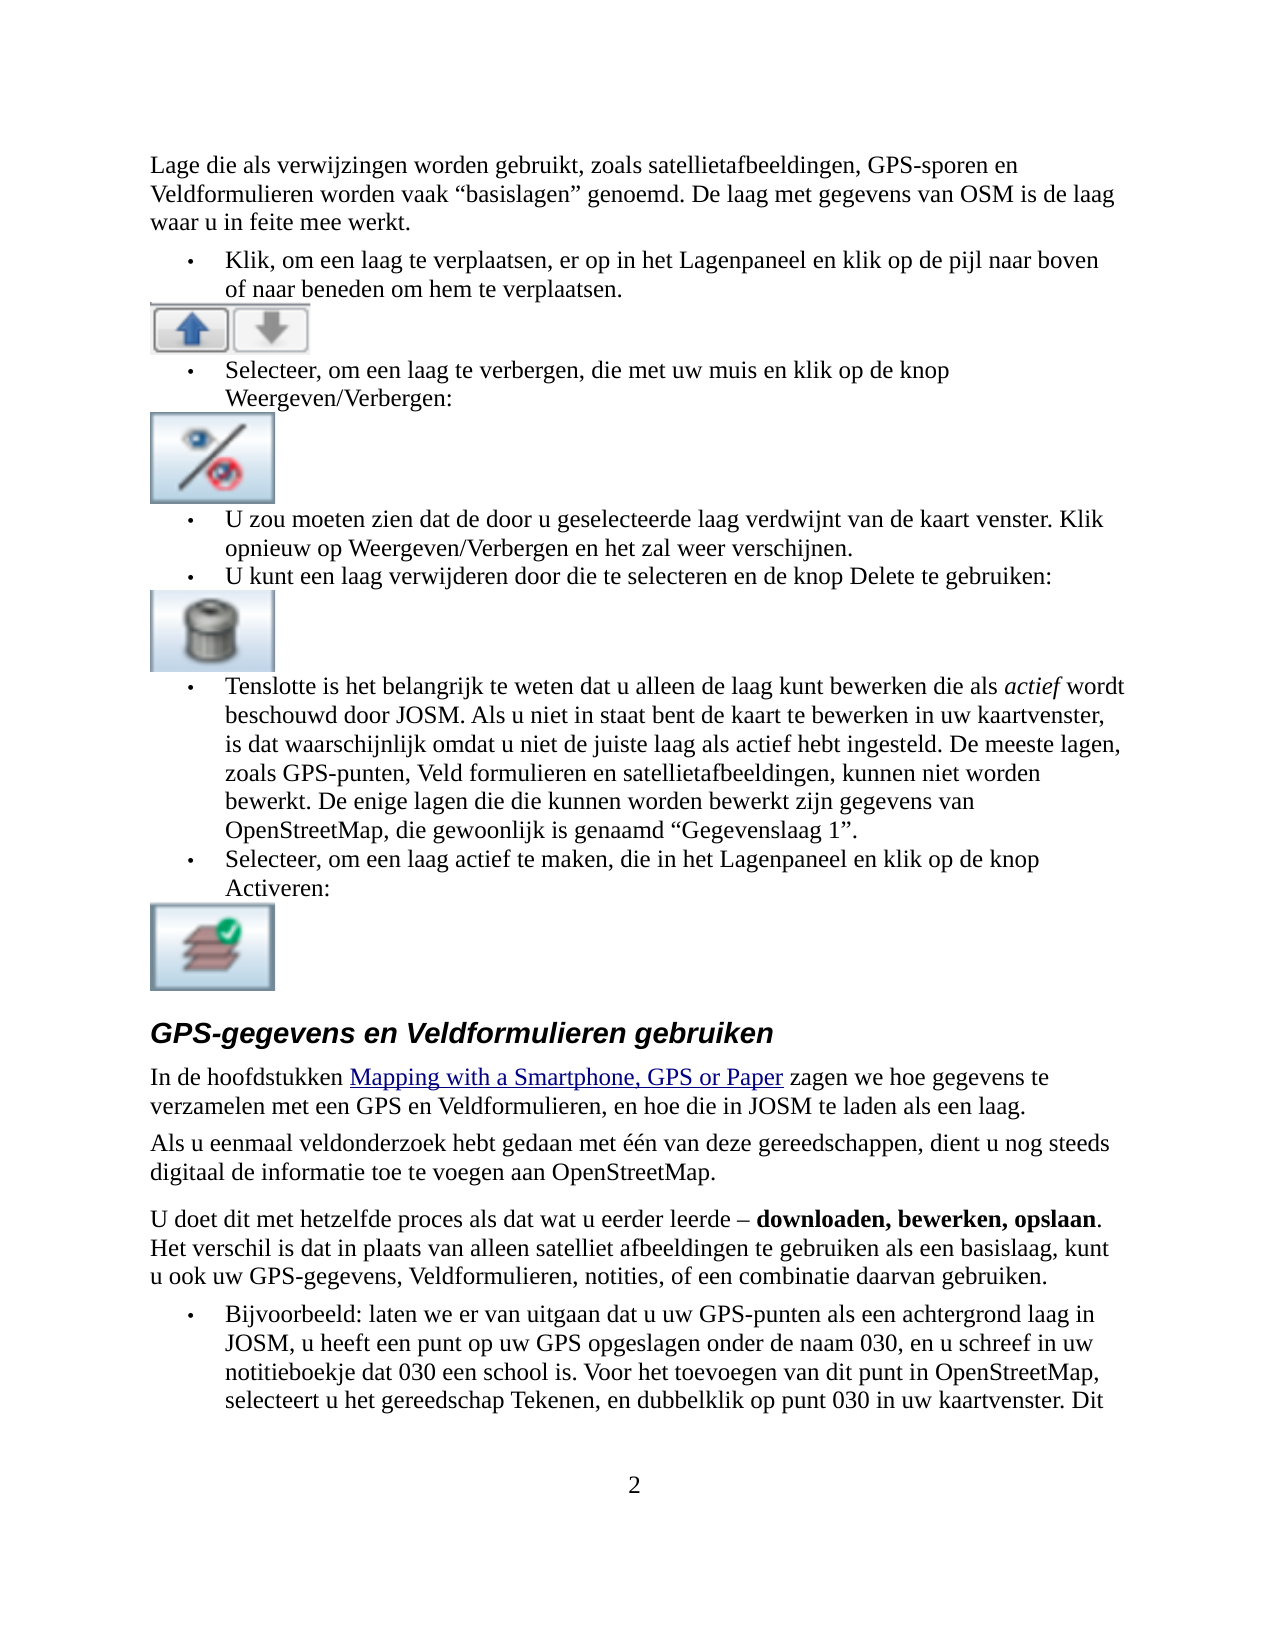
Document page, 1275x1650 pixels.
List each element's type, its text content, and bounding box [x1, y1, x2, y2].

text U doet dit met hetzelfde proces als dat wat u eerder leerde – downloaden, bewerken, opslaan. Het verschil is dat in plaats van alleen satelliet afbeeldingen te gebruiken als een basislaag, kunt u ook uw GPS-gegevens, Veldformulieren, notities, of een combinatie daarvan gebruiken. [150, 1204, 1125, 1290]
text Lage die als verwijzingen worden gebruikt, zoals satellietafbeeldingen, GPS-sporen en Veldformulieren worden vaak “basislagen” genoemd. De laag met gegevens van OSM is de laag waar u in feite mee werkt. [150, 150, 1125, 236]
text In de hoofdstukken Mapping with a Smartphone, GPS or Paper zagen we hoe gegevens te verzamelen met een GPS en Veldformulieren, en hoe die in JOSM te laden als een laag. [150, 1062, 1125, 1119]
list Selecteer, om een laag actief te maken, die in het Lagenpaneel en klik op de knop Activeren: [187, 844, 1125, 901]
list Selecteer, om een laag te verbergen, die met uw muis en klik op de knop Weergeven/Verbergen: [187, 355, 1125, 412]
picture [150, 302, 311, 355]
picture [150, 590, 275, 672]
list U kunt een laag verwijderen door die te selecteren en de knop Delete te gebruiken: [187, 561, 1125, 590]
list Tenslotte is het belangrijk te weten dat u alleen de laag kunt bewerken die als actief wordt beschouwd door JOSM. Als u niet in staat bent de kaart te bewerken in uw kaartvenster, is dat waarschijnlijk omdat u niet de juiste laag als actief hebt ingesteld. De meeste lagen, zoals GPS-punten, Veld formulieren en satellietafbeeldingen, kunnen niet worden bewerkt. De enige lagen die die kunnen worden bewerkt zijn gegevens van OpenStreetMap, die gewoonlijk is genaamd “Gegevenslaag 1”. [187, 671, 1125, 844]
picture [150, 412, 275, 504]
picture [150, 901, 275, 991]
list Bijvoorbeeld: laten we er van uitgaan dat u uw GPS-punten als een achtergrond laag in JOSM, u heeft een punt op uw GPS opgeslagen onder de naam 030, en u schreef in uw notitieboekje dat 030 een school is. Voor het toevoegen van dit punt in OpenStreetMap, selecteert u het gereedschap Tekenen, en dubbelklik op punt 030 in uw kaartvenster. Dit [187, 1299, 1125, 1414]
list Klik, om een laag te verplaatsen, er op in het Lagenpaneel en klik op de pijl naar boven of naar beneden om hem te verplaatsen. [187, 245, 1125, 303]
text Als u eenmaal veldonderzoek hebt gedaan met één van deze gereedschappen, dient u nog steeds digitaal de informatie toe te voegen aan OpenStreetMap. [150, 1128, 1125, 1186]
list U zou moeten zien dat de door u geselecteerde laag verdwijnt van de kaart venster. Klik opnieuw op Weergeven/Verbergen en het zal weer verschijnen. [187, 504, 1125, 561]
subtitle GPS-gegevens en Veldformulieren gebruiken [150, 1016, 1125, 1049]
